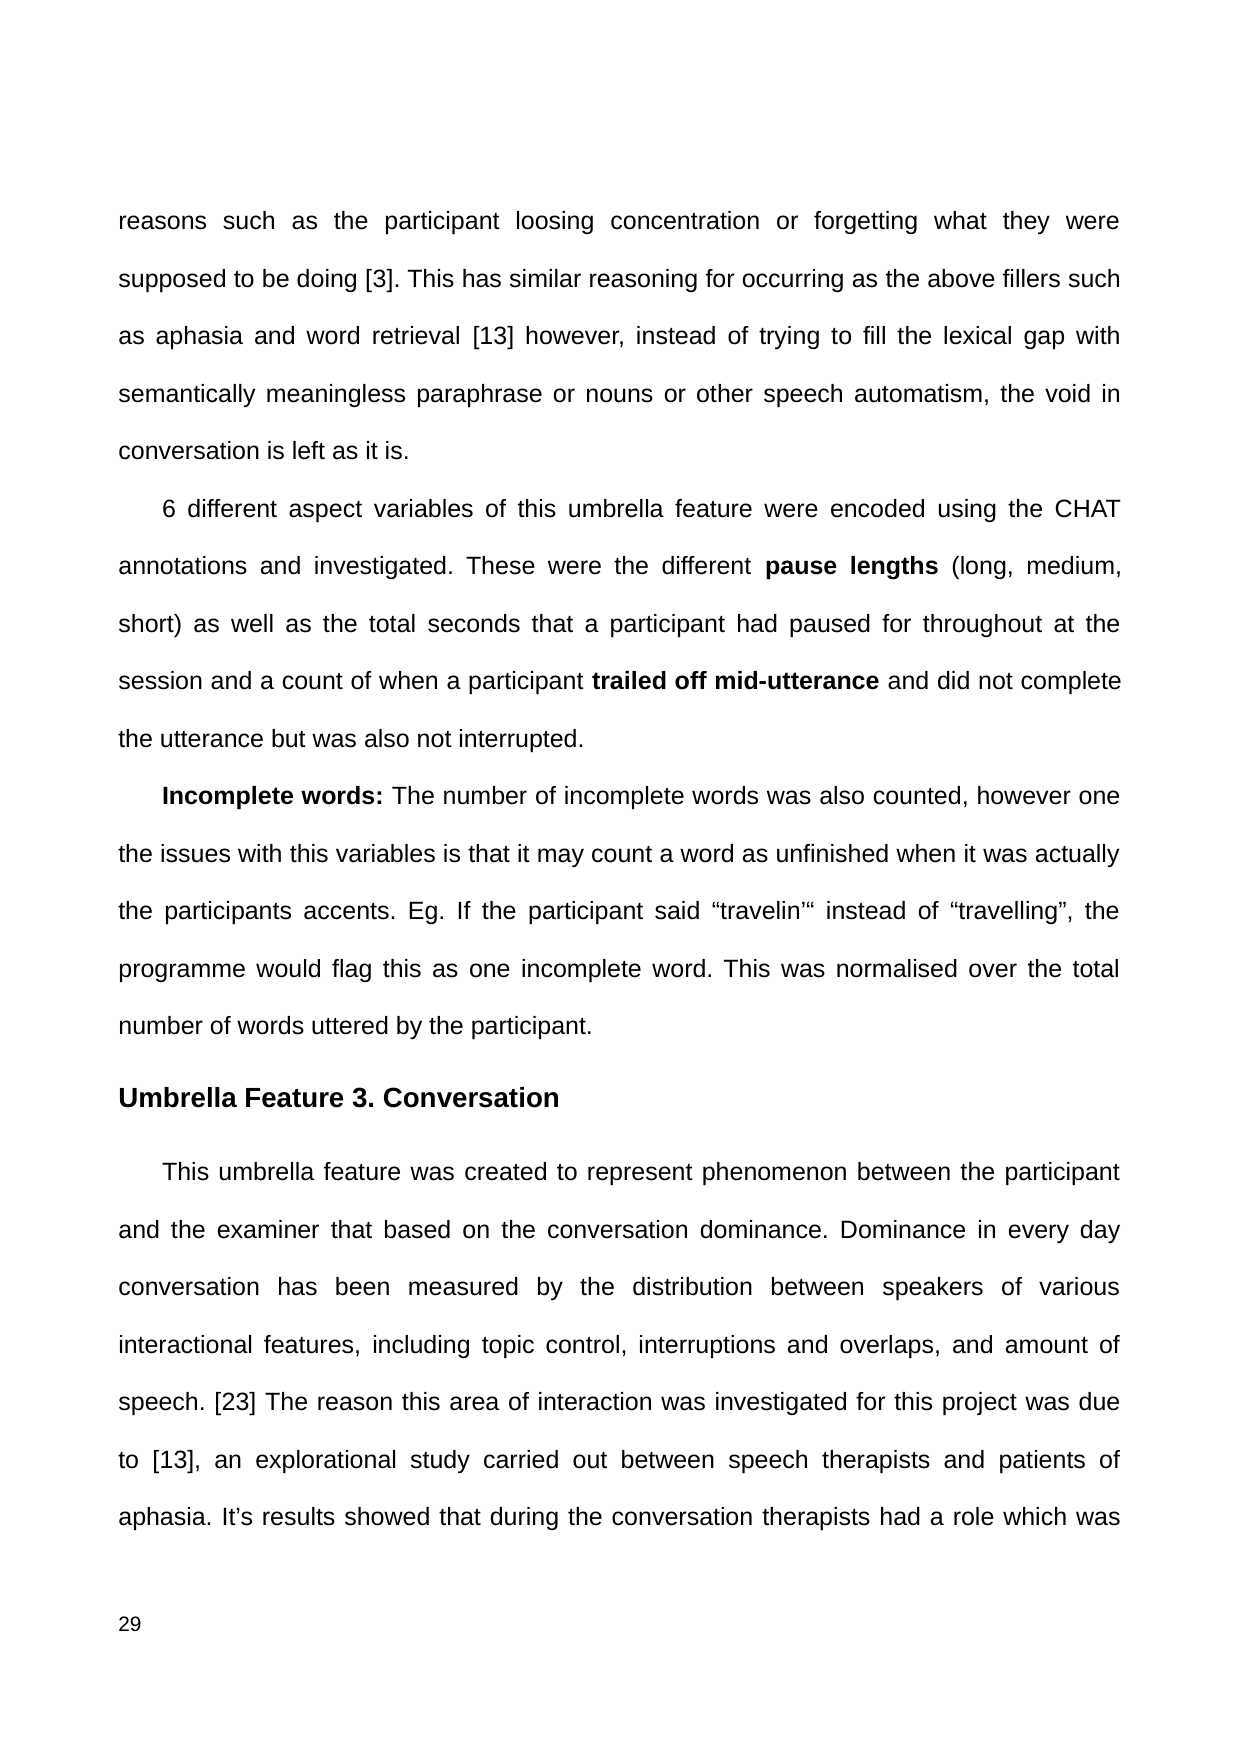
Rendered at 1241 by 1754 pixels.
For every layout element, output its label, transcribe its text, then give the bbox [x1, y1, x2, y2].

text reasons such as the participant loosing concentration or forgetting what they were supposed to be doing [3]. This has similar reasoning for occurring as the above fillers such as aphasia and word retrieval [13] however, instead of trying to fill the lexical gap with semantically meaningless paraphrase or nouns or other speech automatism, the void in conversation is left as it is. [118, 206, 1122, 465]
text This umbrella feature was created to represent phenomenon between the participant and the examiner that based on the conversation dominance. Dominance in every day conversation has been measured by the distribution between speakers of various interactional features, including topic control, interruptions and overlaps, and amount of speech. [23] The reason this area of interaction was investigated for this project was due to [13], an explorational study carried out between speech therapists and patients of aphasia. It’s results showed that during the conversation therapists had a role which was [118, 1157, 1122, 1531]
text Incomplete words: The number of incomplete words was also counted, however one the issues with this variables is that it may count a word as unfinished when it was actually the participants accents. Eg. If the participant said “travelin’“ instead of “travelling”, the programme would flag this as one incomplete word. This was normalised over the total number of words uttered by the participant. [118, 781, 1122, 1040]
text 6 different aspect variables of this umbrella feature were encoded using the CHAT annotations and investigated. These were the different pause lengths (long, medium, short) as well as the total seconds that a participant had paused for throughout at the session and a count of when a participant trailed off mid-utterance and did not complete the utterance but was also not interrupted. [118, 494, 1122, 752]
subtitle Umbrella Feature 3. Conversation [118, 1081, 1122, 1113]
